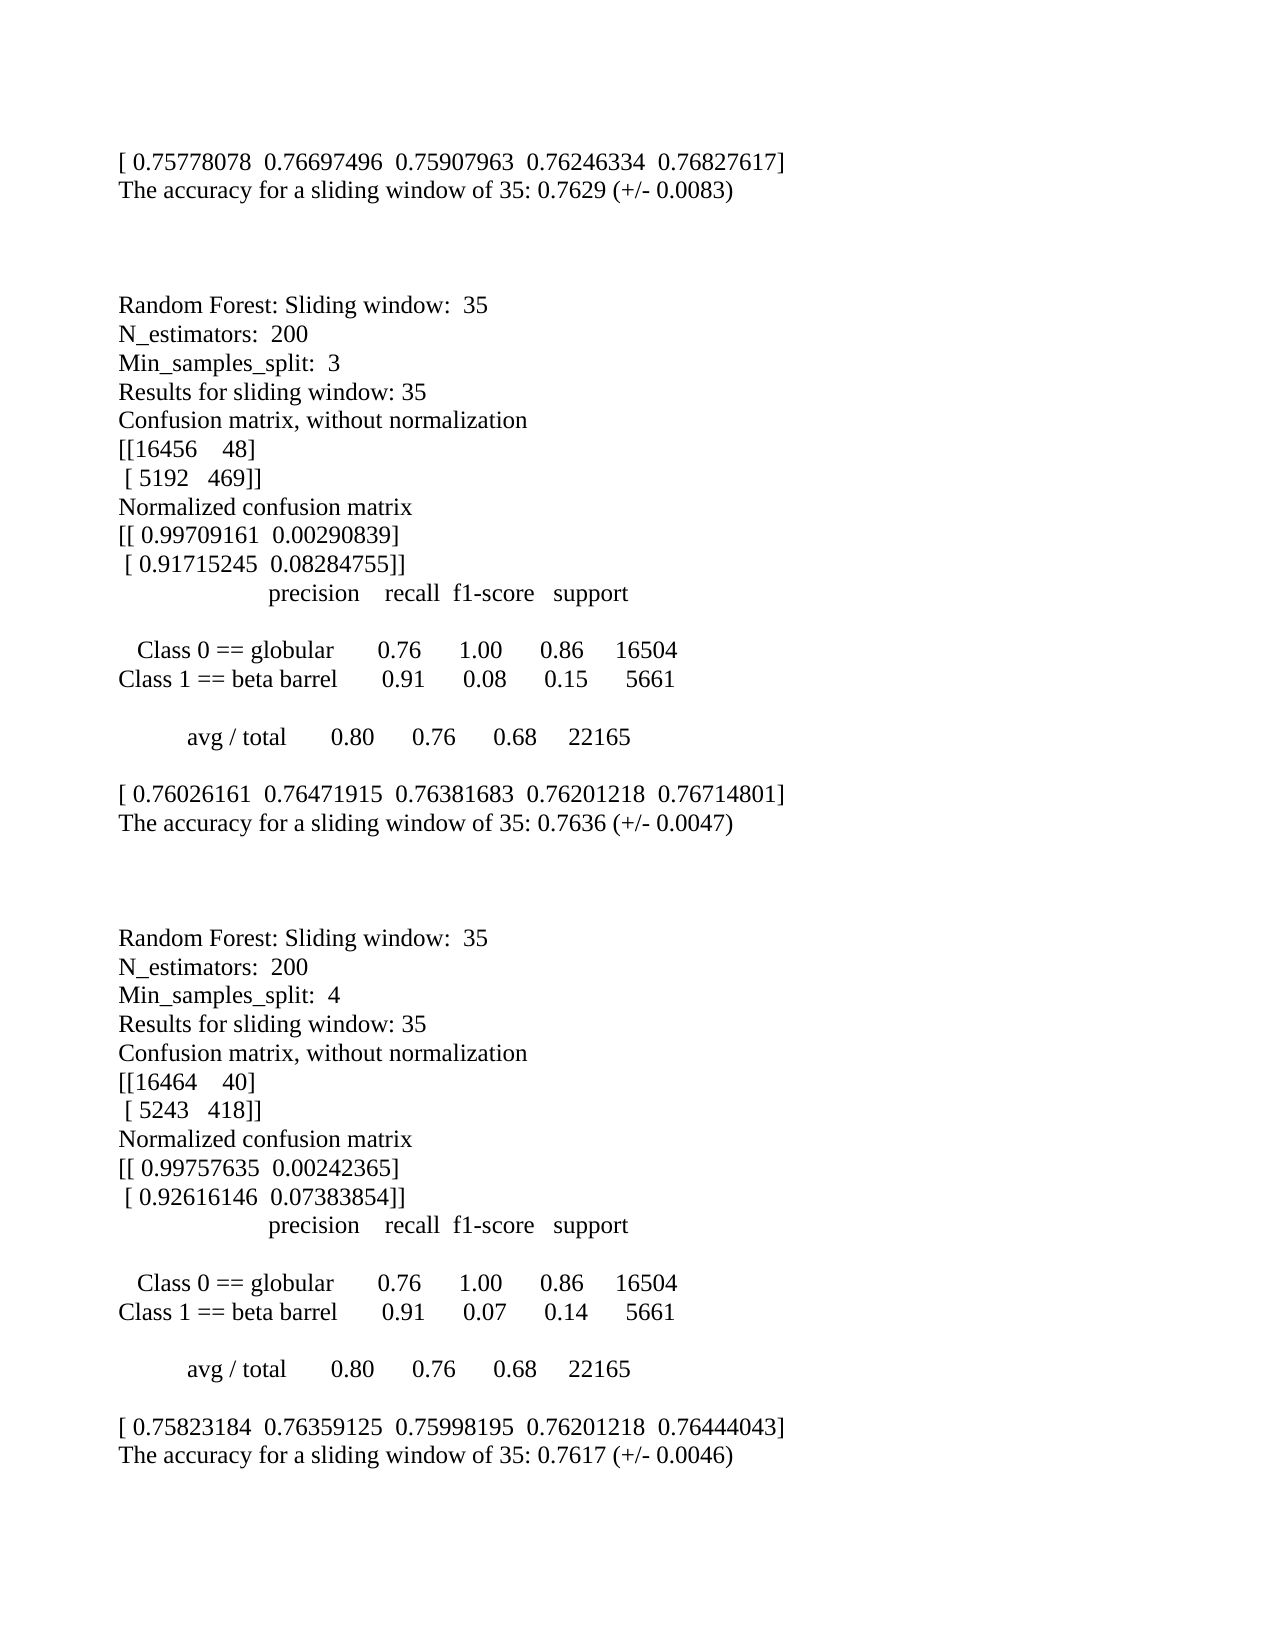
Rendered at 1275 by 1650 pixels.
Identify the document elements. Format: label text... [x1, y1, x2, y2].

text Confusion matrix, without normalization [118, 406, 1157, 434]
text Class 0 == globular 0.76 1.00 0.86 16504 [118, 1268, 1157, 1297]
text precision recall f1-score support [118, 1211, 1157, 1239]
text Random Forest: Sliding window: 35 [118, 923, 1157, 952]
text Class 1 == beta barrel 0.91 0.07 0.14 5661 [118, 1297, 1157, 1326]
text [ 0.92616146 0.07383854]] [118, 1182, 1157, 1211]
text [[ 0.99757635 0.00242365] [118, 1153, 1157, 1182]
text Confusion matrix, without normalization [118, 1038, 1157, 1067]
text Class 1 == beta barrel 0.91 0.08 0.15 5661 [118, 664, 1157, 693]
text [ 0.91715245 0.08284755]] [118, 549, 1157, 578]
text Min_samples_split: 3 [118, 348, 1157, 377]
text [[ 0.99709161 0.00290839] [118, 521, 1157, 549]
text Results for sliding window: 35 [118, 1009, 1157, 1038]
text Normalized confusion matrix [118, 1124, 1157, 1153]
text The accuracy for a sliding window of 35: 0.7629 (+/- 0.0083) [118, 176, 1157, 204]
text avg / total 0.80 0.76 0.68 22165 [118, 722, 1157, 751]
text [ 0.75778078 0.76697496 0.75907963 0.76246334 0.76827617] [118, 147, 1157, 176]
text [ 5192 469]] [118, 463, 1157, 492]
text N_estimators: 200 [118, 952, 1157, 981]
text The accuracy for a sliding window of 35: 0.7636 (+/- 0.0047) [118, 808, 1157, 837]
text The accuracy for a sliding window of 35: 0.7617 (+/- 0.0046) [118, 1441, 1157, 1469]
text [[16456 48] [118, 434, 1157, 463]
text Normalized confusion matrix [118, 492, 1157, 521]
text N_estimators: 200 [118, 319, 1157, 348]
text Random Forest: Sliding window: 35 [118, 291, 1157, 319]
text [ 0.75823184 0.76359125 0.75998195 0.76201218 0.76444043] [118, 1412, 1157, 1441]
text [ 0.76026161 0.76471915 0.76381683 0.76201218 0.76714801] [118, 779, 1157, 808]
text Min_samples_split: 4 [118, 981, 1157, 1009]
text avg / total 0.80 0.76 0.68 22165 [118, 1354, 1157, 1383]
text [ 5243 418]] [118, 1096, 1157, 1124]
text Class 0 == globular 0.76 1.00 0.86 16504 [118, 636, 1157, 664]
text precision recall f1-score support [118, 578, 1157, 607]
text [[16464 40] [118, 1067, 1157, 1096]
text Results for sliding window: 35 [118, 377, 1157, 406]
